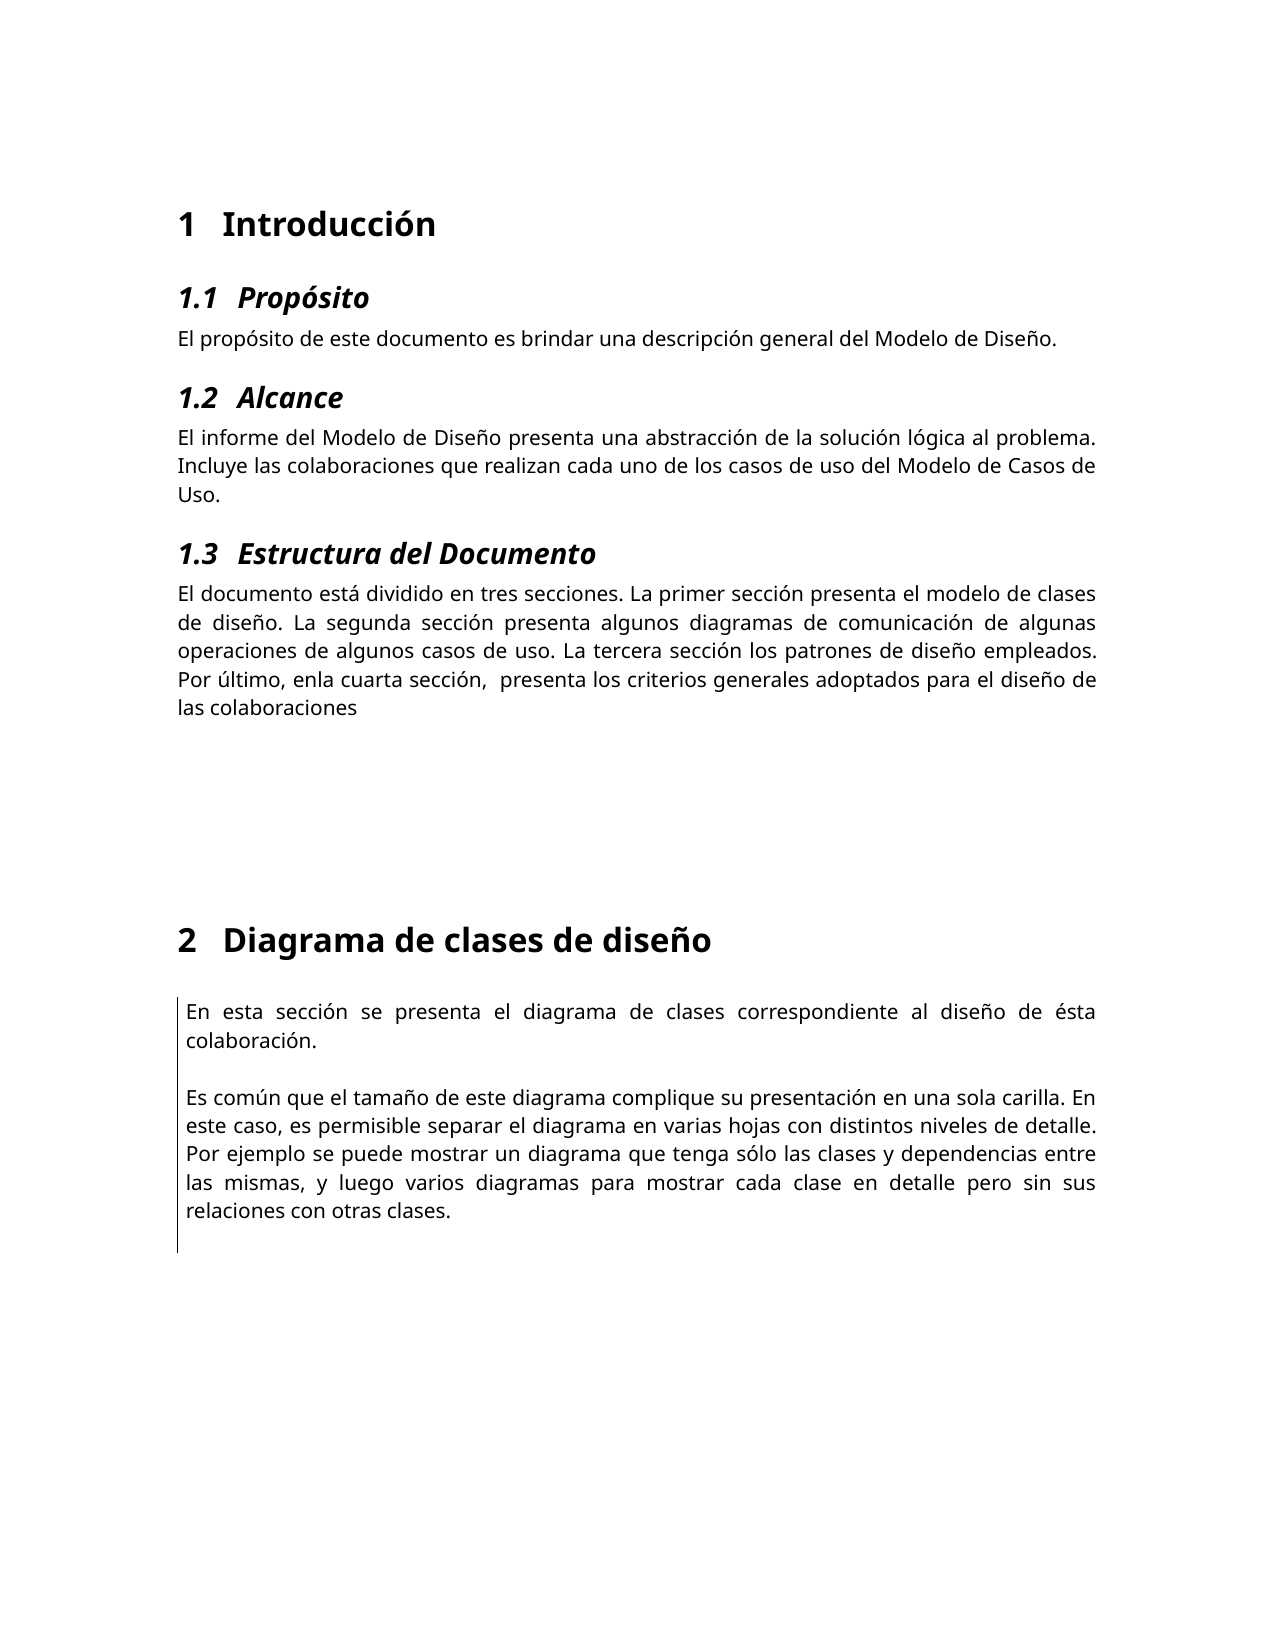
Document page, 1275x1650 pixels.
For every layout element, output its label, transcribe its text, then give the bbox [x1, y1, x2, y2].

subtitle Propósito [177, 278, 1098, 317]
text Es común que el tamaño de este diagrama complique su presentación en una sola carilla. En este caso, es permisible separar el diagrama en varias hojas con distintos niveles de detalle. Por ejemplo se puede mostrar un diagrama que tenga sólo las clases y dependencias entre las mismas, y luego varios diagramas para mostrar cada clase en detalle pero sin sus relaciones con otras clases. [178, 1083, 1098, 1225]
subtitle Alcance [177, 377, 1098, 417]
subtitle Estructura del Documento [177, 533, 1098, 573]
text El propósito de este documento es brindar una descripción general del Modelo de Diseño. [177, 324, 1098, 352]
subtitle Introducción [177, 201, 1098, 247]
text En esta sección se presenta el diagrama de clases correspondiente al diseño de ésta colaboración. [178, 997, 1098, 1054]
text El informe del Modelo de Diseño presenta una abstracción de la solución lógica al problema. Incluye las colaboraciones que realizan cada uno de los casos de uso del Modelo de Casos de Uso. [177, 423, 1098, 508]
subtitle Diagrama de clases de diseño [177, 917, 1098, 963]
text El documento está dividido en tres secciones. La primer sección presenta el modelo de clases de diseño. La segunda sección presenta algunos diagramas de comunicación de algunas operaciones de algunos casos de uso. La tercera sección los patrones de diseño empleados. Por último, enla cuarta sección, presenta los criterios generales adoptados para el diseño de las colaboraciones [177, 579, 1098, 722]
